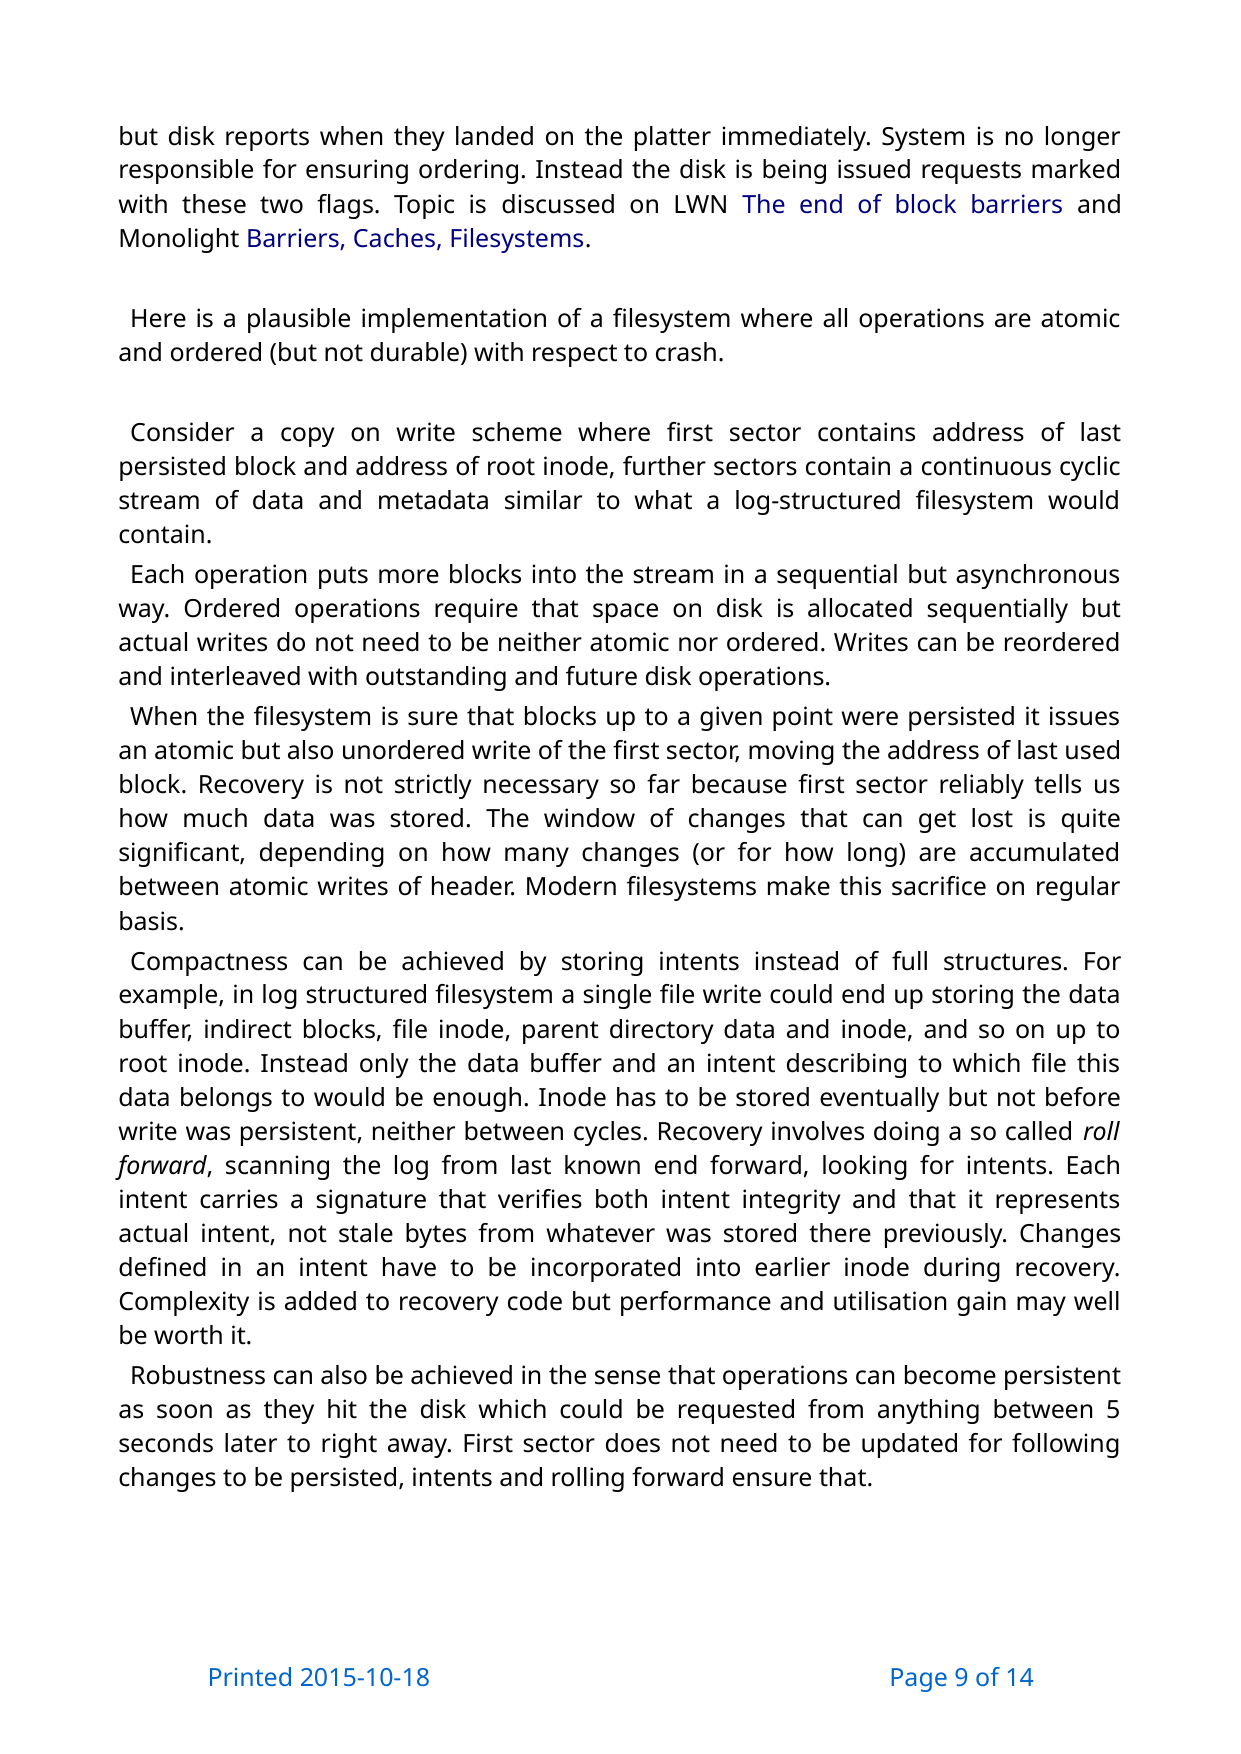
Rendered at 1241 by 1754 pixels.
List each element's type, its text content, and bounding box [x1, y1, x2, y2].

text Consider a copy on write scheme where first sector contains address of last persisted block and address of root inode, further sectors contain a continuous cyclic stream of data and metadata similar to what a log-structured filesystem would contain. [118, 414, 1122, 551]
text When the filesystem is sure that blocks up to a given point were persisted it issues an atomic but also unordered write of the first sector, moving the address of last used block. Recovery is not strictly necessary so far because first sector reliably tells us how much data was stored. The window of changes that can get lost is quite significant, depending on how many changes (or for how long) are accumulated between atomic writes of header. Modern filesystems make this sacrifice on regular basis. [118, 699, 1122, 937]
text Robustness can also be achieved in the sense that operations can become persistent as soon as they hit the disk which could be requested from anything between 5 seconds later to right away. First sector does not need to be updated for following changes to be persisted, intents and rolling forward ensure that. [118, 1358, 1122, 1494]
text Here is a plausible implementation of a filesystem where all operations are atomic and ordered (but not durable) with respect to crash. [118, 300, 1122, 368]
text Compactness can be achieved by storing intents instead of full structures. For example, in log structured filesystem a single file write could end up storing the data buffer, indirect blocks, file inode, parent directory data and inode, and so on up to root inode. Instead only the data buffer and an intent describing to which file this data belongs to would be enough. Inode has to be stored eventually but not before write was persistent, neither between cycles. Recovery involves doing a so called roll forward, scanning the log from last known end forward, looking for intents. Each intent carries a signature that verifies both intent integrity and that it represents actual intent, not stale bytes from whatever was stored there previously. Changes defined in an intent have to be incorporated into earlier inode during recovery. Complexity is added to recovery code but performance and utilisation gain may well be worth it. [118, 943, 1122, 1352]
text but disk reports when they landed on the platter immediately. System is no longer responsible for ensuring ordering. Instead the disk is being issued requests marked with these two flags. Topic is discussed on LWN The end of block barriers and Monolight Barriers, Caches, Filesystems. [118, 118, 1122, 254]
text Each operation puts more blocks into the stream in a sequential but asynchronous way. Ordered operations require that space on disk is allocated sequentially but actual writes do not need to be neither atomic nor ordered. Writes can be reordered and interleaved with outstanding and future disk operations. [118, 557, 1122, 693]
